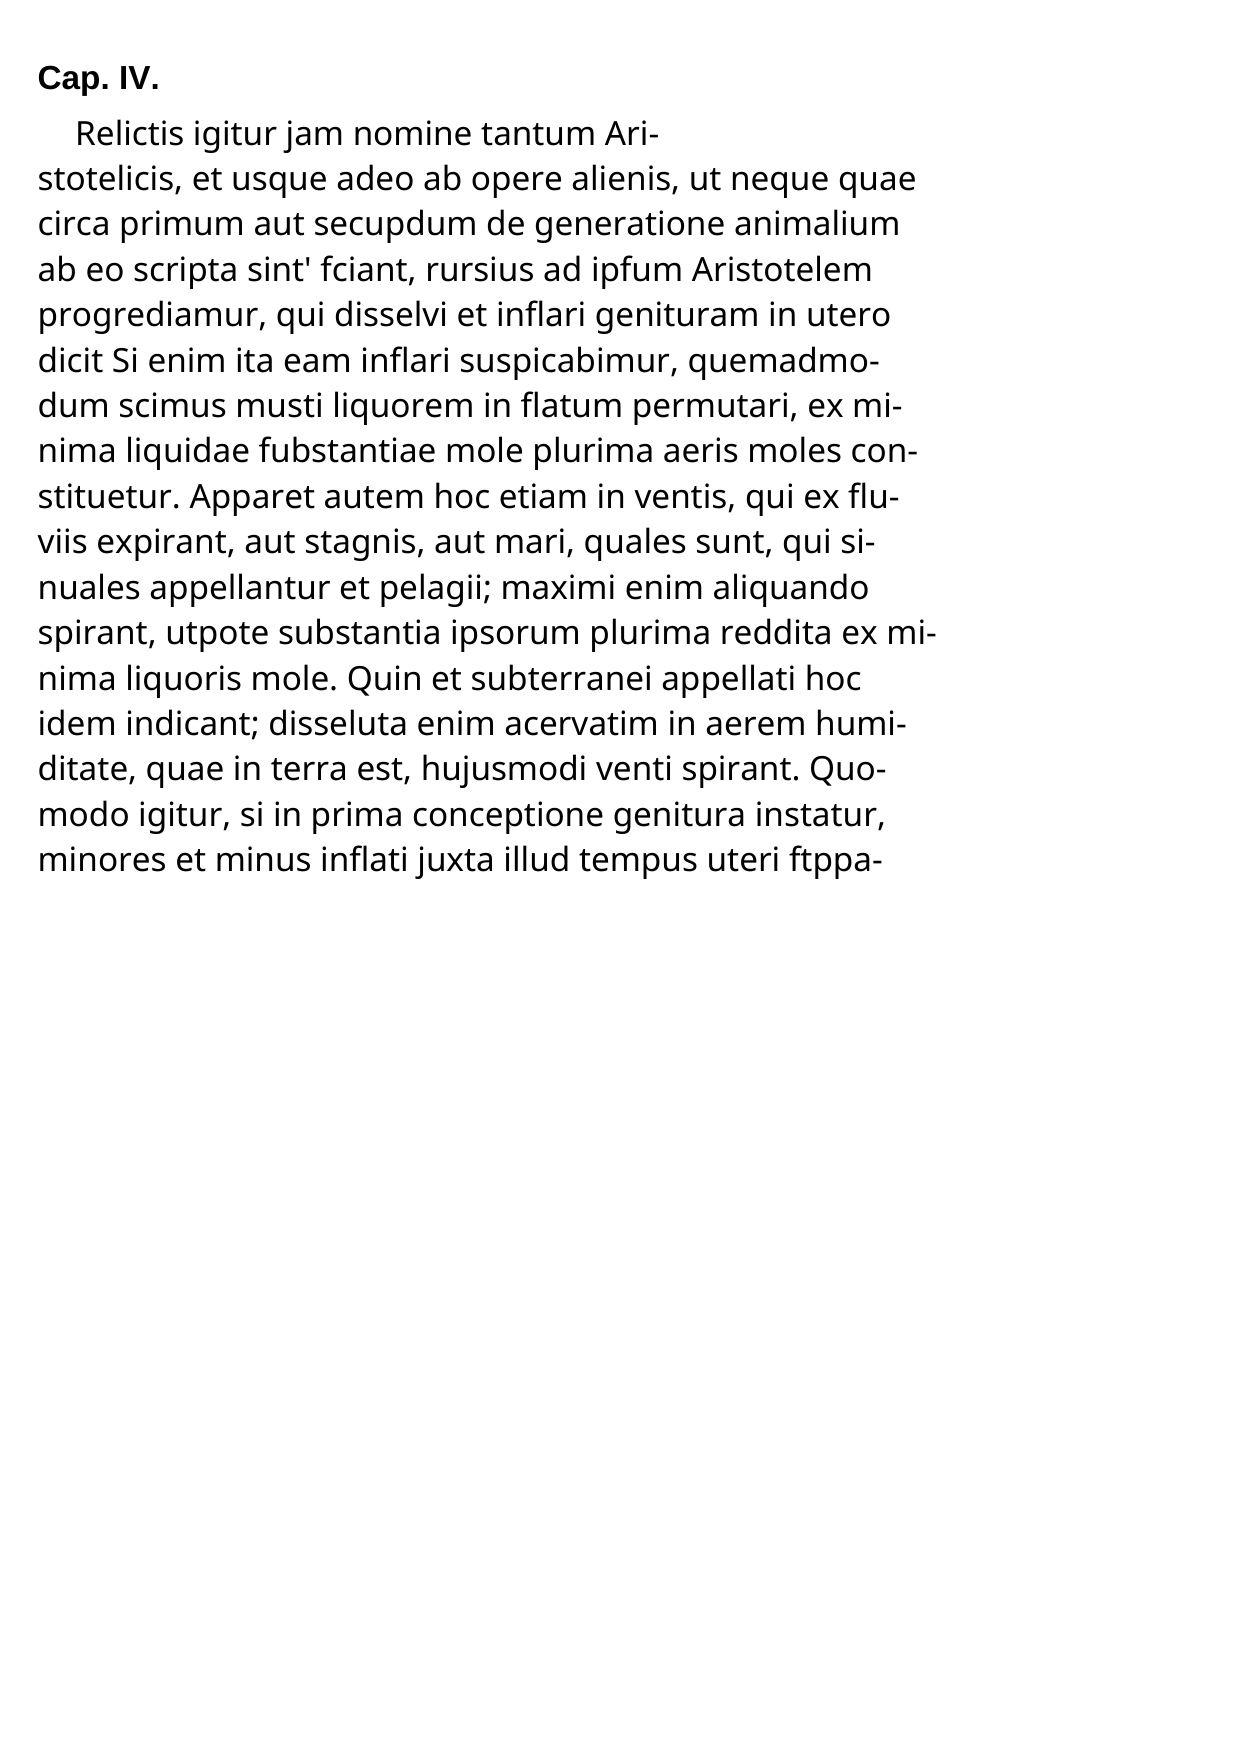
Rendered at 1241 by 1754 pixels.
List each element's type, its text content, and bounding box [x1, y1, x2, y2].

subtitle Cap. IV. [37, 58, 1203, 97]
text Relictis igitur jam nomine tantum Ari- stotelicis, et usque adeo ab opere alienis, ut neque quae circa primum aut secupdum de generatione animalium ab eo scripta sint' fciant, rursius ad ipfum Aristotelem progrediamur, qui disselvi et inflari genituram in utero dicit Si enim ita eam inflari suspicabimur, quemadmo- dum scimus musti liquorem in flatum permutari, ex mi- nima liquidae fubstantiae mole plurima aeris moles con- stituetur. Apparet autem hoc etiam in ventis, qui ex flu- viis expirant, aut stagnis, aut mari, quales sunt, qui si- nuales appellantur et pelagii; maximi enim aliquando spirant, utpote substantia ipsorum plurima reddita ex mi- nima liquoris mole. Quin et subterranei appellati hoc idem indicant; disseluta enim acervatim in aerem humi- ditate, quae in terra est, hujusmodi venti spirant. Quo- modo igitur, si in prima conceptione genitura instatur, minores et minus inflati juxta illud tempus uteri ftppa- [37, 109, 1203, 881]
